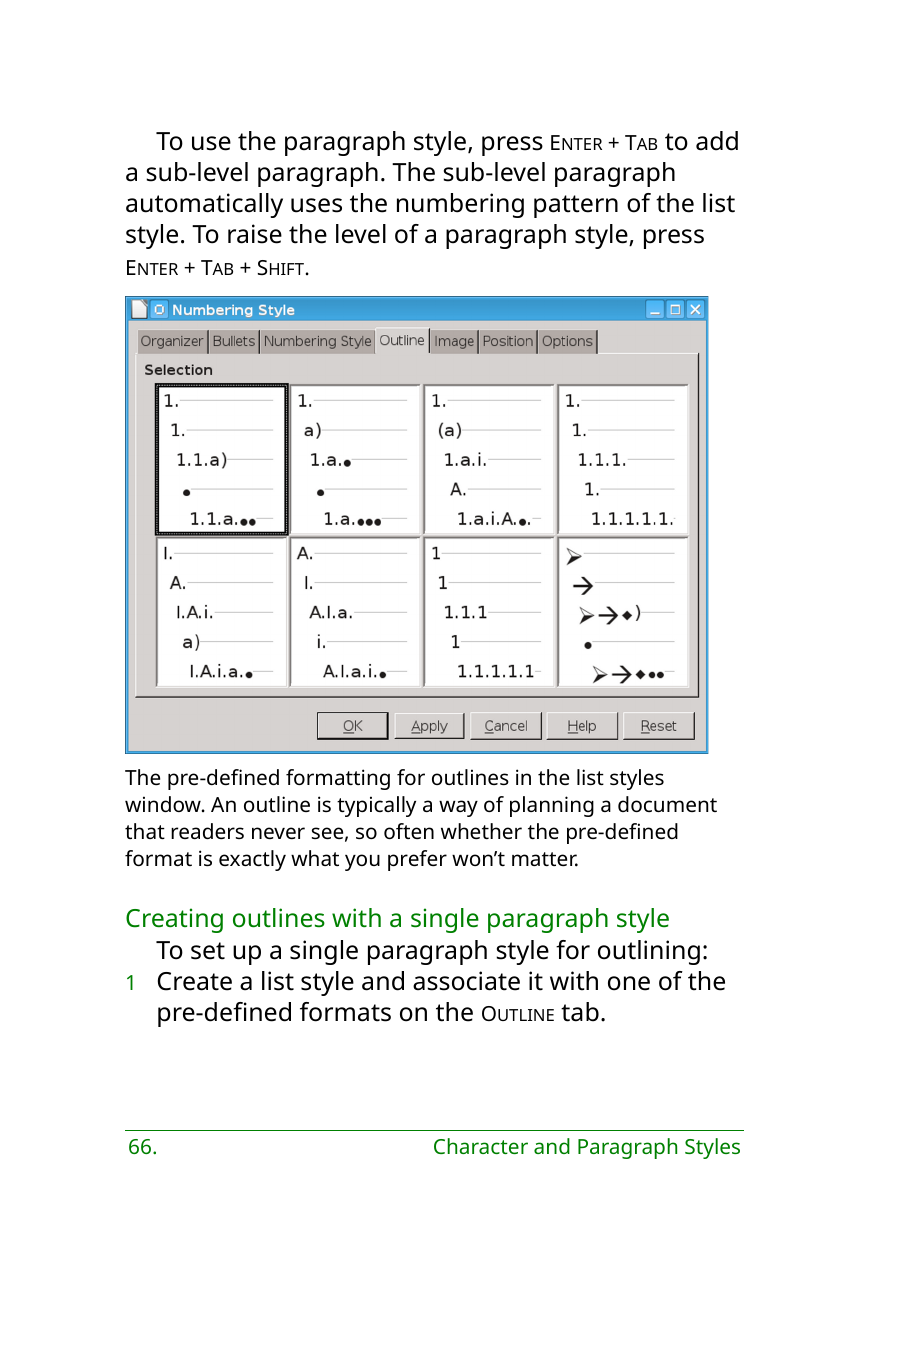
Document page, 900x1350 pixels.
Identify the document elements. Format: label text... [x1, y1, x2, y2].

subtitle Creating outlines with a single paragraph style [125, 903, 744, 934]
text To use the paragraph style, press Enter + Tab to add a sub-level paragraph. The sub-level paragraph automatically uses the numbering pattern of the list style. To raise the level of a paragraph style, press Enter + Tab + Shift. [125, 125, 744, 281]
table_header [125, 297, 744, 755]
table_cell The pre-defined formatting for outlines in the list styles window. An outline is typically a way of planning a document that readers never see, so often whether the pre-defined format is exactly what you prefer won’t matter. [125, 755, 744, 872]
picture [125, 296, 709, 754]
list Create a list style and associate it with one of the pre-defined formats on the Outline tab. [125, 965, 744, 1028]
text To set up a single paragraph style for outlining: [125, 934, 744, 965]
